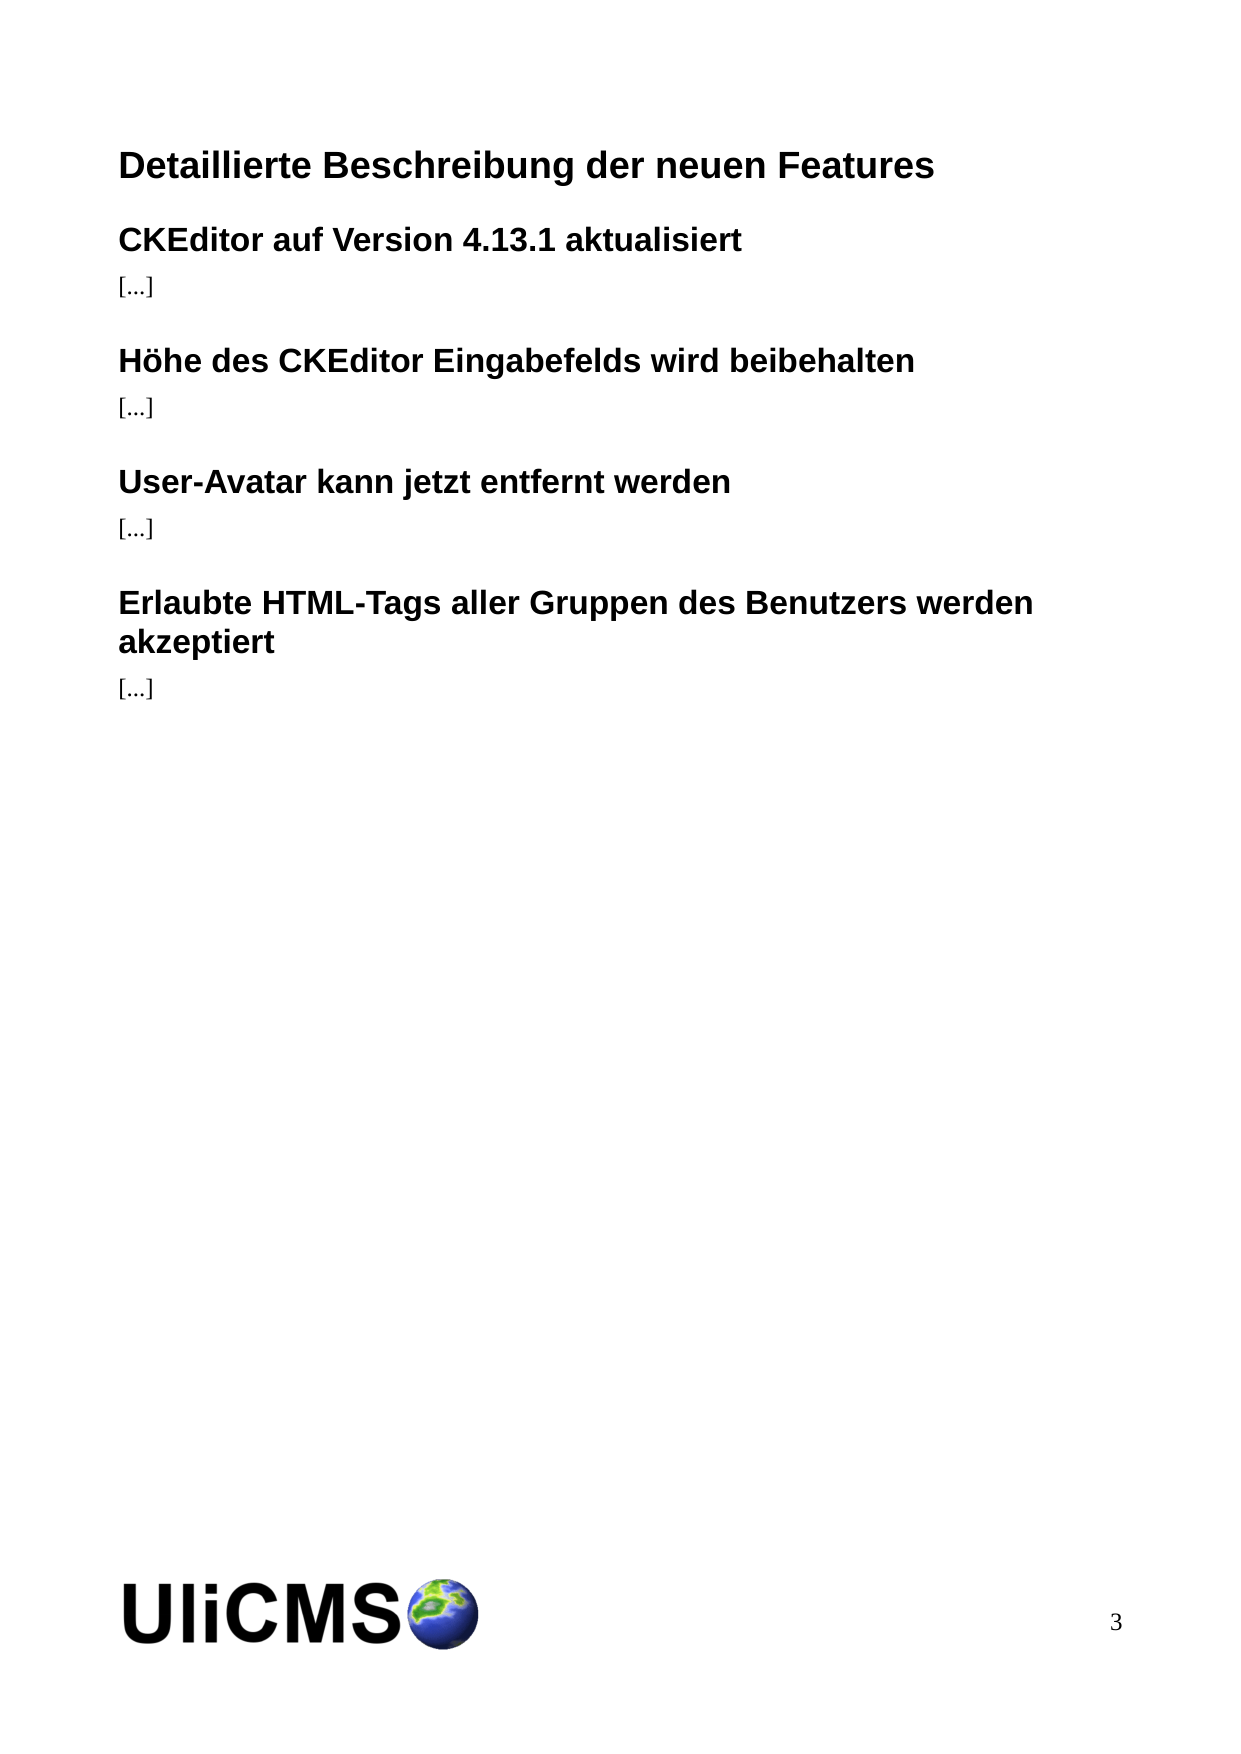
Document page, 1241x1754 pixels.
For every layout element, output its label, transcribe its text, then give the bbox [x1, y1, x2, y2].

subtitle Erlaubte HTML-Tags aller Gruppen des Benutzers werden akzeptiert [118, 583, 1122, 661]
subtitle Höhe des CKEditor Eingabefelds wird beibehalten [118, 341, 1122, 380]
text [...] [118, 271, 1122, 300]
text [...] [118, 392, 1122, 421]
text [...] [118, 673, 1122, 702]
picture [118, 1578, 479, 1652]
subtitle Detaillierte Beschreibung der neuen Features [118, 143, 1122, 187]
subtitle CKEditor auf Version 4.13.1 aktualisiert [118, 220, 1122, 259]
text [...] [118, 513, 1122, 542]
subtitle User-Avatar kann jetzt entfernt werden [118, 462, 1122, 501]
